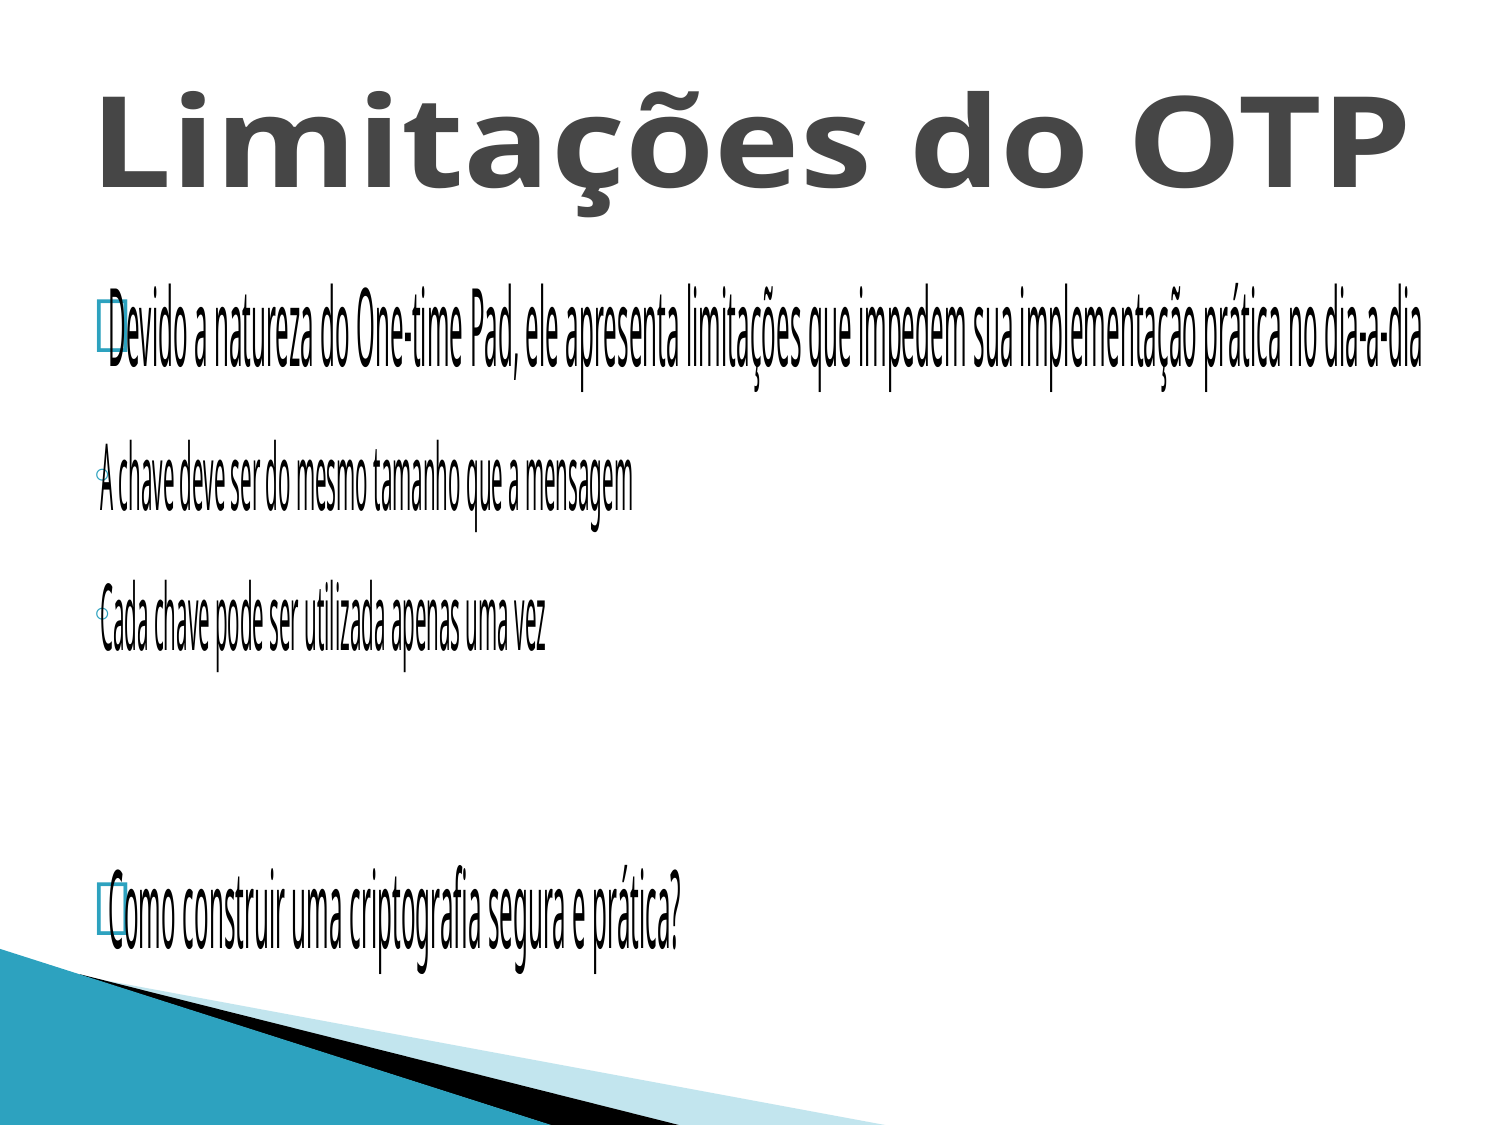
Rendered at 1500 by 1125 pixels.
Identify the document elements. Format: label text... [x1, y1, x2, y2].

title Limitações do OTP [75, 45, 1426, 233]
list Devido a natureza do One-time Pad, ele apresenta limitações que impedem sua implementação prática no dia-a-dia A chave deve ser do mesmo tamanho que a mensagem Cada chave pode ser utilizada apenas uma vez Como construir uma criptografia segura e prática? [75, 243, 1426, 986]
